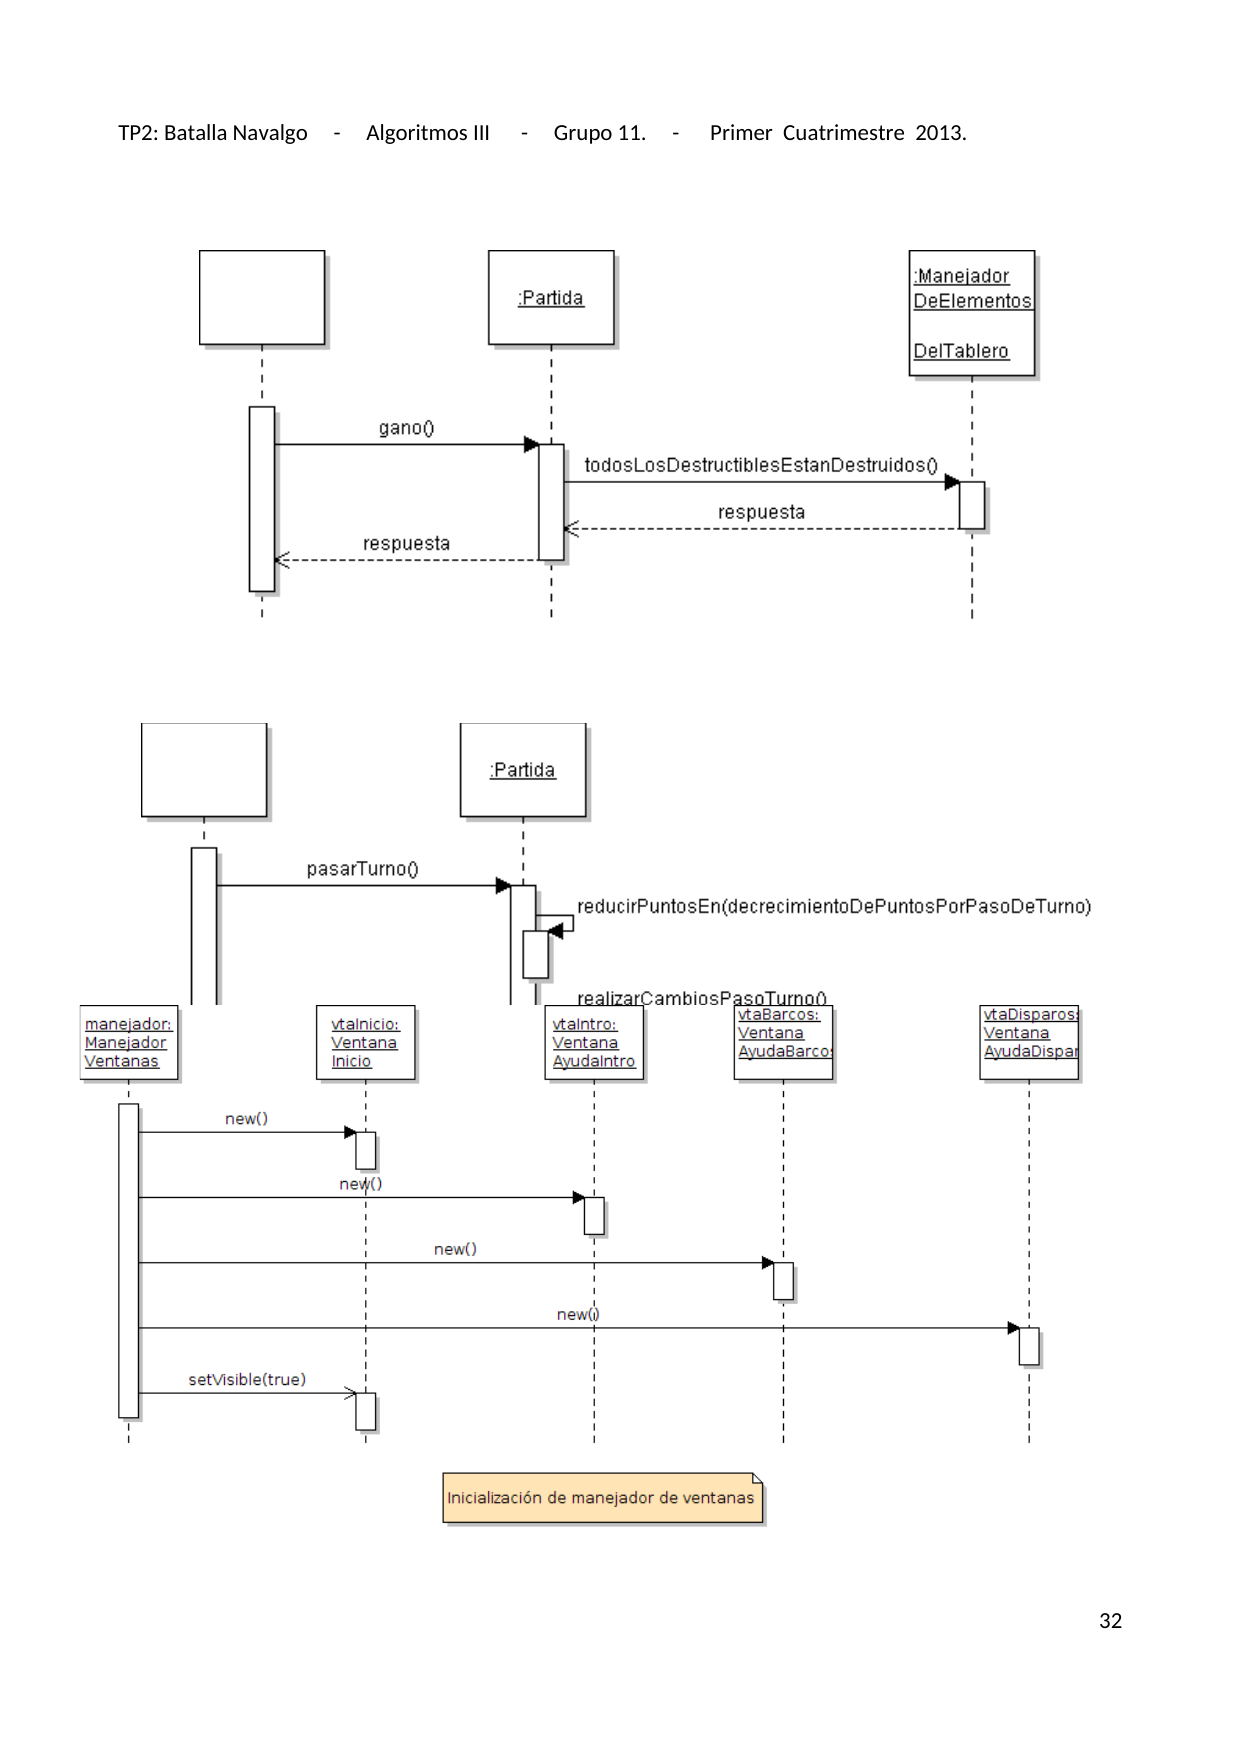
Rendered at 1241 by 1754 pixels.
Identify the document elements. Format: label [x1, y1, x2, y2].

picture [79, 723, 1099, 1528]
picture [199, 250, 1042, 630]
